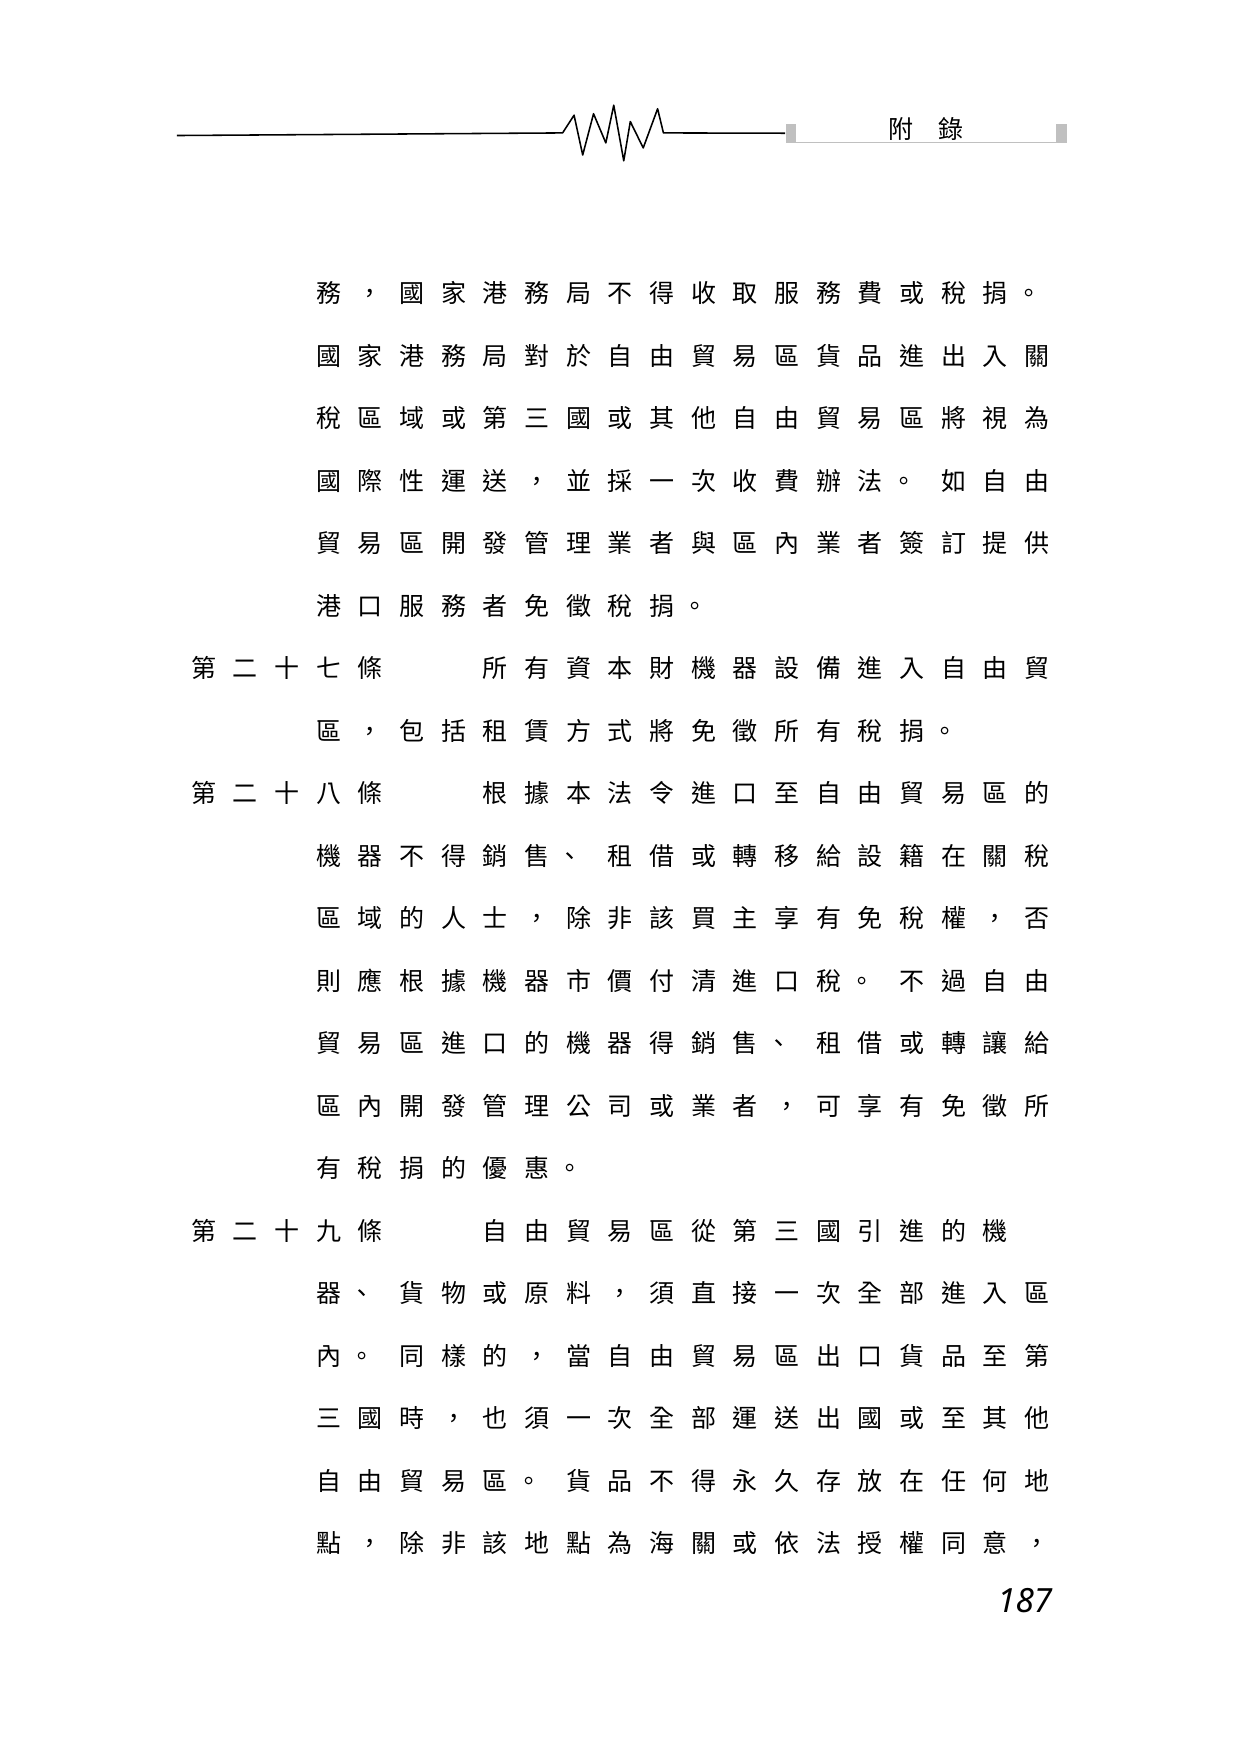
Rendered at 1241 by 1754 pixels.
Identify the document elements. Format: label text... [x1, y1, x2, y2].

text 第二十七條 所有資本財機器設備進入自由貿區，包括租賃方式將免徵所有稅捐。 [183, 625, 1058, 750]
text 務，國家港務局不得收取服務費或稅捐。國家港務局對於自由貿易區貨品進出入關稅區域或第三國或其他自由貿易區將視為國際性運送，並採一次收費辦法。如自由貿易區開發管理業者與區內業者簽訂提供港口服務者免徵稅捐。 [183, 250, 1058, 625]
text 第二十九條 自由貿易區從第三國引進的機器、貨物或原料，須直接一次全部進入區內。同樣的，當自由貿易區出口貨品至第三國時，也須一次全部運送出國或至其他自由貿易區。貨品不得永久存放在任何地點，除非該地點為海關或依法授權同意， [183, 1188, 1058, 1563]
text 第二十八條 根據本法令進口至自由貿易區的機器不得銷售、租借或轉移給設籍在關稅區域的人士，除非該買主享有免稅權，否則應根據機器市價付清進口稅。不過自由貿易區進口的機器得銷售、租借或轉讓給區內開發管理公司或業者，可享有免徵所有稅捐的優惠。 [183, 750, 1058, 1188]
